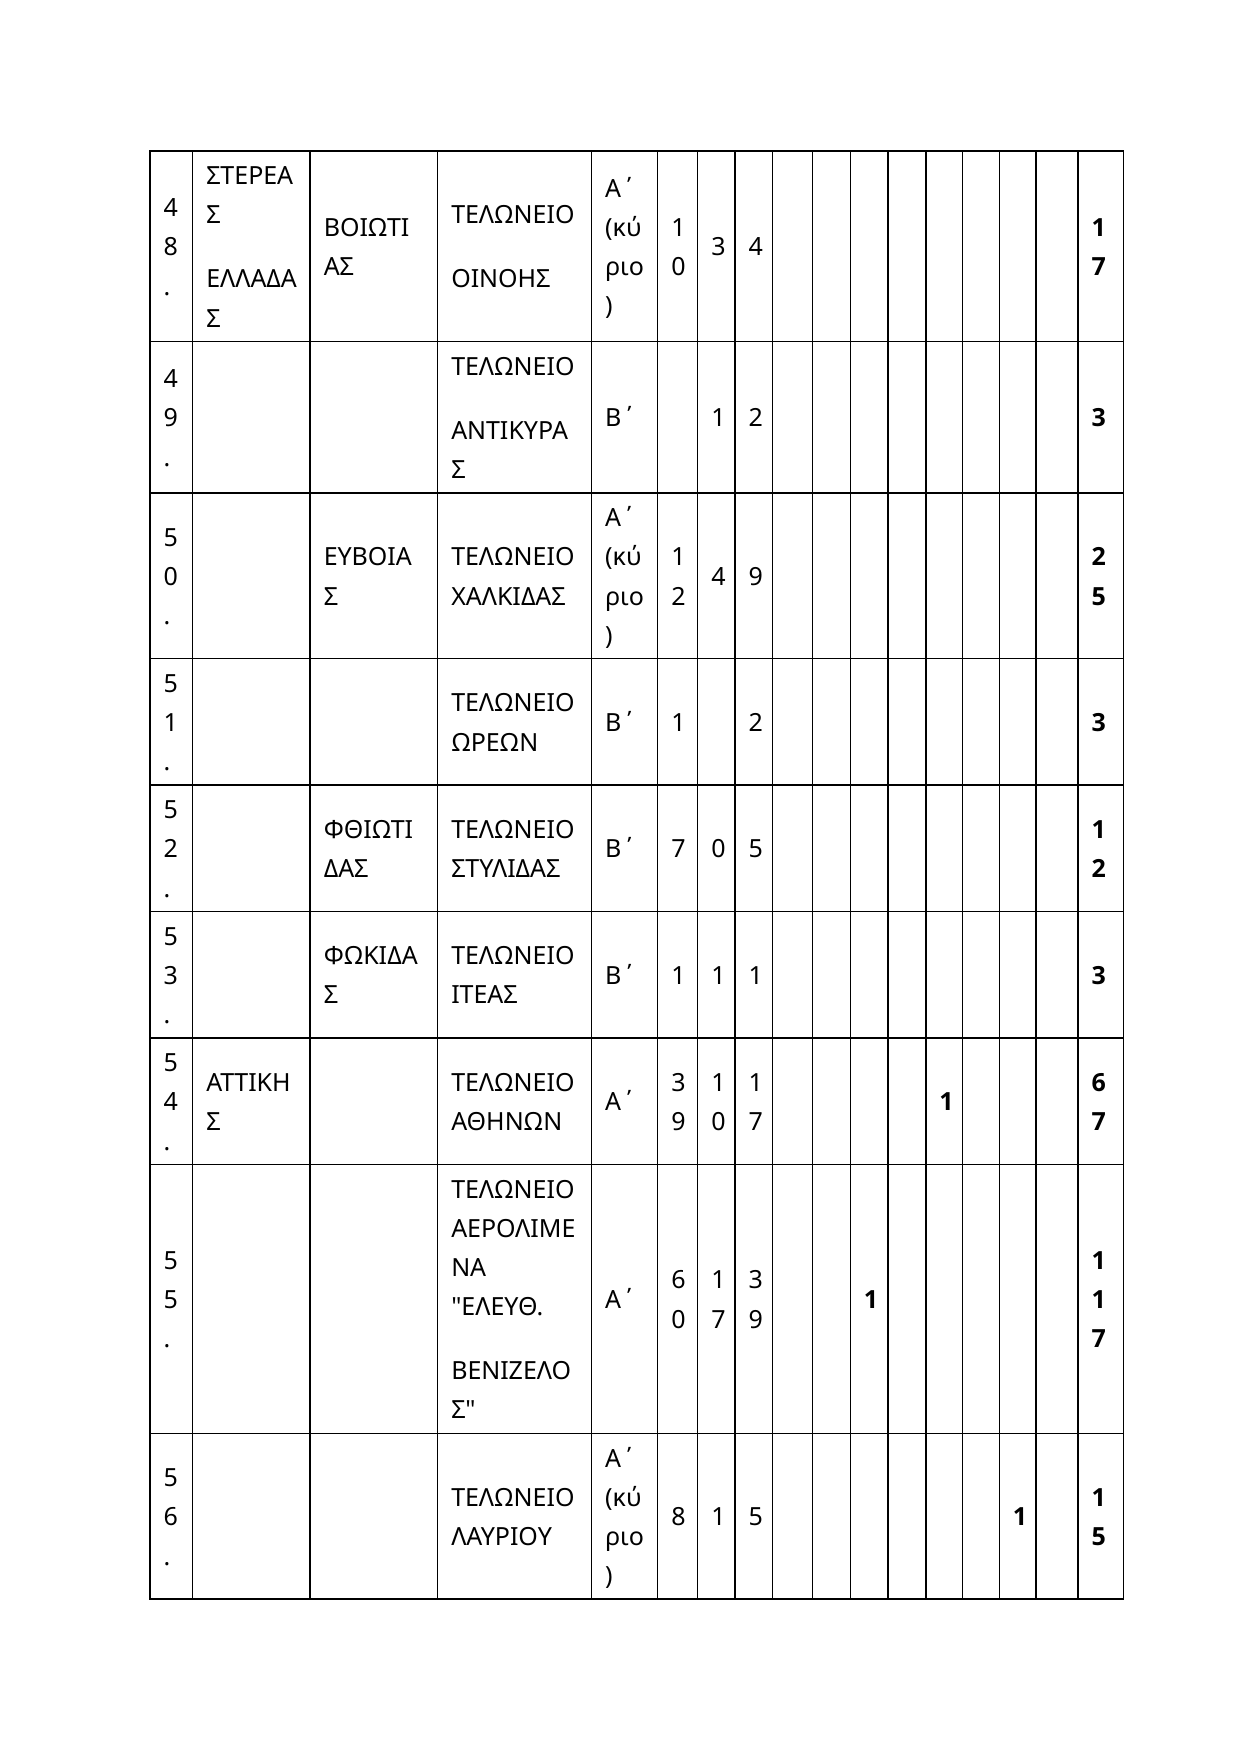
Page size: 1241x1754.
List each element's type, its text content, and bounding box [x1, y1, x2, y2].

table_cell 17 [1079, 152, 1123, 341]
table_cell 1 [658, 912, 697, 1037]
table_cell ΦΘΙΩΤΙΔΑΣ [311, 786, 437, 911]
table_cell 5 [736, 1434, 772, 1598]
table_cell Β΄ [592, 786, 657, 911]
table_cell 50. [151, 494, 192, 658]
table_cell ΤΕΛΩΝΕΙΟ ΩΡΕΩΝ [438, 659, 591, 784]
table_cell [311, 659, 437, 784]
table_cell Α΄ [592, 1165, 657, 1432]
table_cell [773, 659, 812, 784]
table_cell [773, 1434, 812, 1598]
table_cell [773, 1165, 812, 1432]
table_cell 3 [1079, 912, 1123, 1037]
table_cell [889, 342, 925, 492]
table_cell Α΄ (κύριο) [592, 1434, 657, 1598]
table_cell 1 [851, 1165, 887, 1432]
table_cell [927, 342, 962, 492]
table_cell [963, 659, 999, 784]
table_cell 60 [658, 1165, 697, 1432]
table_cell [813, 342, 850, 492]
table_cell 2 [736, 342, 772, 492]
table_cell 1 [698, 342, 734, 492]
table_cell Α΄ [592, 1039, 657, 1163]
table_cell [851, 1039, 887, 1163]
table_cell [927, 152, 962, 341]
table_cell 17 [736, 1039, 772, 1163]
table_cell [963, 1039, 999, 1163]
table_cell 4 [698, 494, 734, 658]
table_cell [1000, 342, 1035, 492]
table_cell [963, 1434, 999, 1598]
table_cell Α΄ (κύριο) [592, 152, 657, 341]
table_cell [1000, 152, 1035, 341]
table_cell [963, 1165, 999, 1432]
table_cell 1 [927, 1039, 962, 1163]
table_cell 10 [658, 152, 697, 341]
table_cell 4 [736, 152, 772, 341]
table_cell [851, 912, 887, 1037]
table_cell ΤΕΛΩΝΕΙΟ ΟΙΝΟΗΣ [438, 152, 591, 341]
table_cell [193, 912, 309, 1037]
table_cell [1037, 1434, 1077, 1598]
table_cell 1 [658, 659, 697, 784]
table_cell ΤΕΛΩΝΕΙΟ ΧΑΛΚΙΔΑΣ [438, 494, 591, 658]
table_cell 52. [151, 786, 192, 911]
table_cell ΤΕΛΩΝΕΙΟ ΑΝΤΙΚΥΡΑΣ [438, 342, 591, 492]
table_cell [889, 659, 925, 784]
table_cell [193, 1165, 309, 1432]
table_cell [1000, 494, 1035, 658]
table_cell Β΄ [592, 342, 657, 492]
table_cell [773, 342, 812, 492]
table_cell [1037, 1039, 1077, 1163]
table_cell [193, 786, 309, 911]
table_cell [889, 1165, 925, 1432]
table_cell 1 [736, 912, 772, 1037]
table_cell 3 [698, 152, 734, 341]
table_cell [1037, 912, 1077, 1037]
table_cell [698, 659, 734, 784]
table_cell [773, 786, 812, 911]
table_cell 15 [1079, 1434, 1123, 1598]
table_cell [963, 342, 999, 492]
table_cell 1 [1000, 1434, 1035, 1598]
table_cell [1037, 152, 1077, 341]
table_cell [889, 1434, 925, 1598]
table_cell [773, 912, 812, 1037]
table_cell [311, 1039, 437, 1163]
table_cell [813, 1039, 850, 1163]
table_cell 49. [151, 342, 192, 492]
table_cell [193, 342, 309, 492]
table_cell [1037, 494, 1077, 658]
table_cell [813, 1434, 850, 1598]
table_cell [1037, 659, 1077, 784]
table_cell 3 [1079, 342, 1123, 492]
table_cell [851, 1434, 887, 1598]
table_cell [927, 1165, 962, 1432]
table_cell 53. [151, 912, 192, 1037]
table_cell 5 [736, 786, 772, 911]
table_cell ΑΤΤΙΚΗΣ [193, 1039, 309, 1163]
table_cell Β΄ [592, 659, 657, 784]
table_cell [927, 1434, 962, 1598]
table_cell [927, 786, 962, 911]
table_cell 25 [1079, 494, 1123, 658]
table_cell ΤΕΛΩΝΕΙΟ ΙΤΕΑΣ [438, 912, 591, 1037]
table_cell 54. [151, 1039, 192, 1163]
table_cell [1000, 1039, 1035, 1163]
table_cell 39 [658, 1039, 697, 1163]
table_cell [963, 786, 999, 911]
table_cell [851, 342, 887, 492]
table_cell [311, 1165, 437, 1432]
table_cell [193, 659, 309, 784]
table_cell [889, 494, 925, 658]
table_cell [963, 152, 999, 341]
table_cell [851, 786, 887, 911]
table_cell [889, 912, 925, 1037]
table_cell [1000, 786, 1035, 911]
table_cell 17 [698, 1165, 734, 1432]
table_cell [889, 786, 925, 911]
table_cell [813, 494, 850, 658]
table_cell 3 [1079, 659, 1123, 784]
table_cell [658, 342, 697, 492]
table_cell [311, 1434, 437, 1598]
table_cell ΤΕΛΩΝΕΙΟ ΣΤΥΛΙΔΑΣ [438, 786, 591, 911]
table_cell [193, 494, 309, 658]
table_cell [963, 494, 999, 658]
table_cell 56. [151, 1434, 192, 1598]
table_cell [1037, 342, 1077, 492]
table_cell [927, 912, 962, 1037]
table_cell ΤΕΛΩΝΕΙΟ ΑΘΗΝΩΝ [438, 1039, 591, 1163]
table_cell [1000, 1165, 1035, 1432]
table_cell [889, 1039, 925, 1163]
table_cell [851, 152, 887, 341]
table_cell [813, 786, 850, 911]
table_cell 2 [736, 659, 772, 784]
table_cell 9 [736, 494, 772, 658]
table_cell ΕΥΒΟΙΑΣ [311, 494, 437, 658]
table_cell 8 [658, 1434, 697, 1598]
table_cell [773, 494, 812, 658]
table_cell 39 [736, 1165, 772, 1432]
table_cell [1000, 659, 1035, 784]
table_cell [193, 1434, 309, 1598]
table_cell ΦΩΚΙΔΑΣ [311, 912, 437, 1037]
table_cell [773, 1039, 812, 1163]
table_cell [813, 659, 850, 784]
table_cell [813, 152, 850, 341]
table_cell [927, 659, 962, 784]
table_cell ΣΤΕΡΕΑΣ ΕΛΛΑΔΑΣ [193, 152, 309, 341]
table_cell 55. [151, 1165, 192, 1432]
table_cell [813, 912, 850, 1037]
table_cell [927, 494, 962, 658]
table_cell 12 [658, 494, 697, 658]
table_cell 7 [658, 786, 697, 911]
table_cell 67 [1079, 1039, 1123, 1163]
table_cell 51. [151, 659, 192, 784]
table_cell [1037, 1165, 1077, 1432]
table_cell 1 [698, 1434, 734, 1598]
table_cell [851, 494, 887, 658]
table_cell [773, 152, 812, 341]
table_cell 1 [698, 912, 734, 1037]
table_cell ΒΟΙΩΤΙΑΣ [311, 152, 437, 341]
table_cell [311, 342, 437, 492]
table_cell ΤΕΛΩΝΕΙΟ ΑΕΡΟΛΙΜΕΝΑ "ΕΛΕΥΘ. ΒΕΝΙΖΕΛΟΣ" [438, 1165, 591, 1432]
table_cell Α΄ (κύριο) [592, 494, 657, 658]
table_cell [1037, 786, 1077, 911]
table_cell [1000, 912, 1035, 1037]
table_cell ΤΕΛΩΝΕΙΟ ΛΑΥΡΙΟΥ [438, 1434, 591, 1598]
table_cell 10 [698, 1039, 734, 1163]
table_cell [889, 152, 925, 341]
table_cell 117 [1079, 1165, 1123, 1432]
table_cell [813, 1165, 850, 1432]
table_cell 48. [151, 152, 192, 341]
table_cell Β΄ [592, 912, 657, 1037]
table_cell 12 [1079, 786, 1123, 911]
table_cell 0 [698, 786, 734, 911]
table_cell [963, 912, 999, 1037]
table_cell [851, 659, 887, 784]
